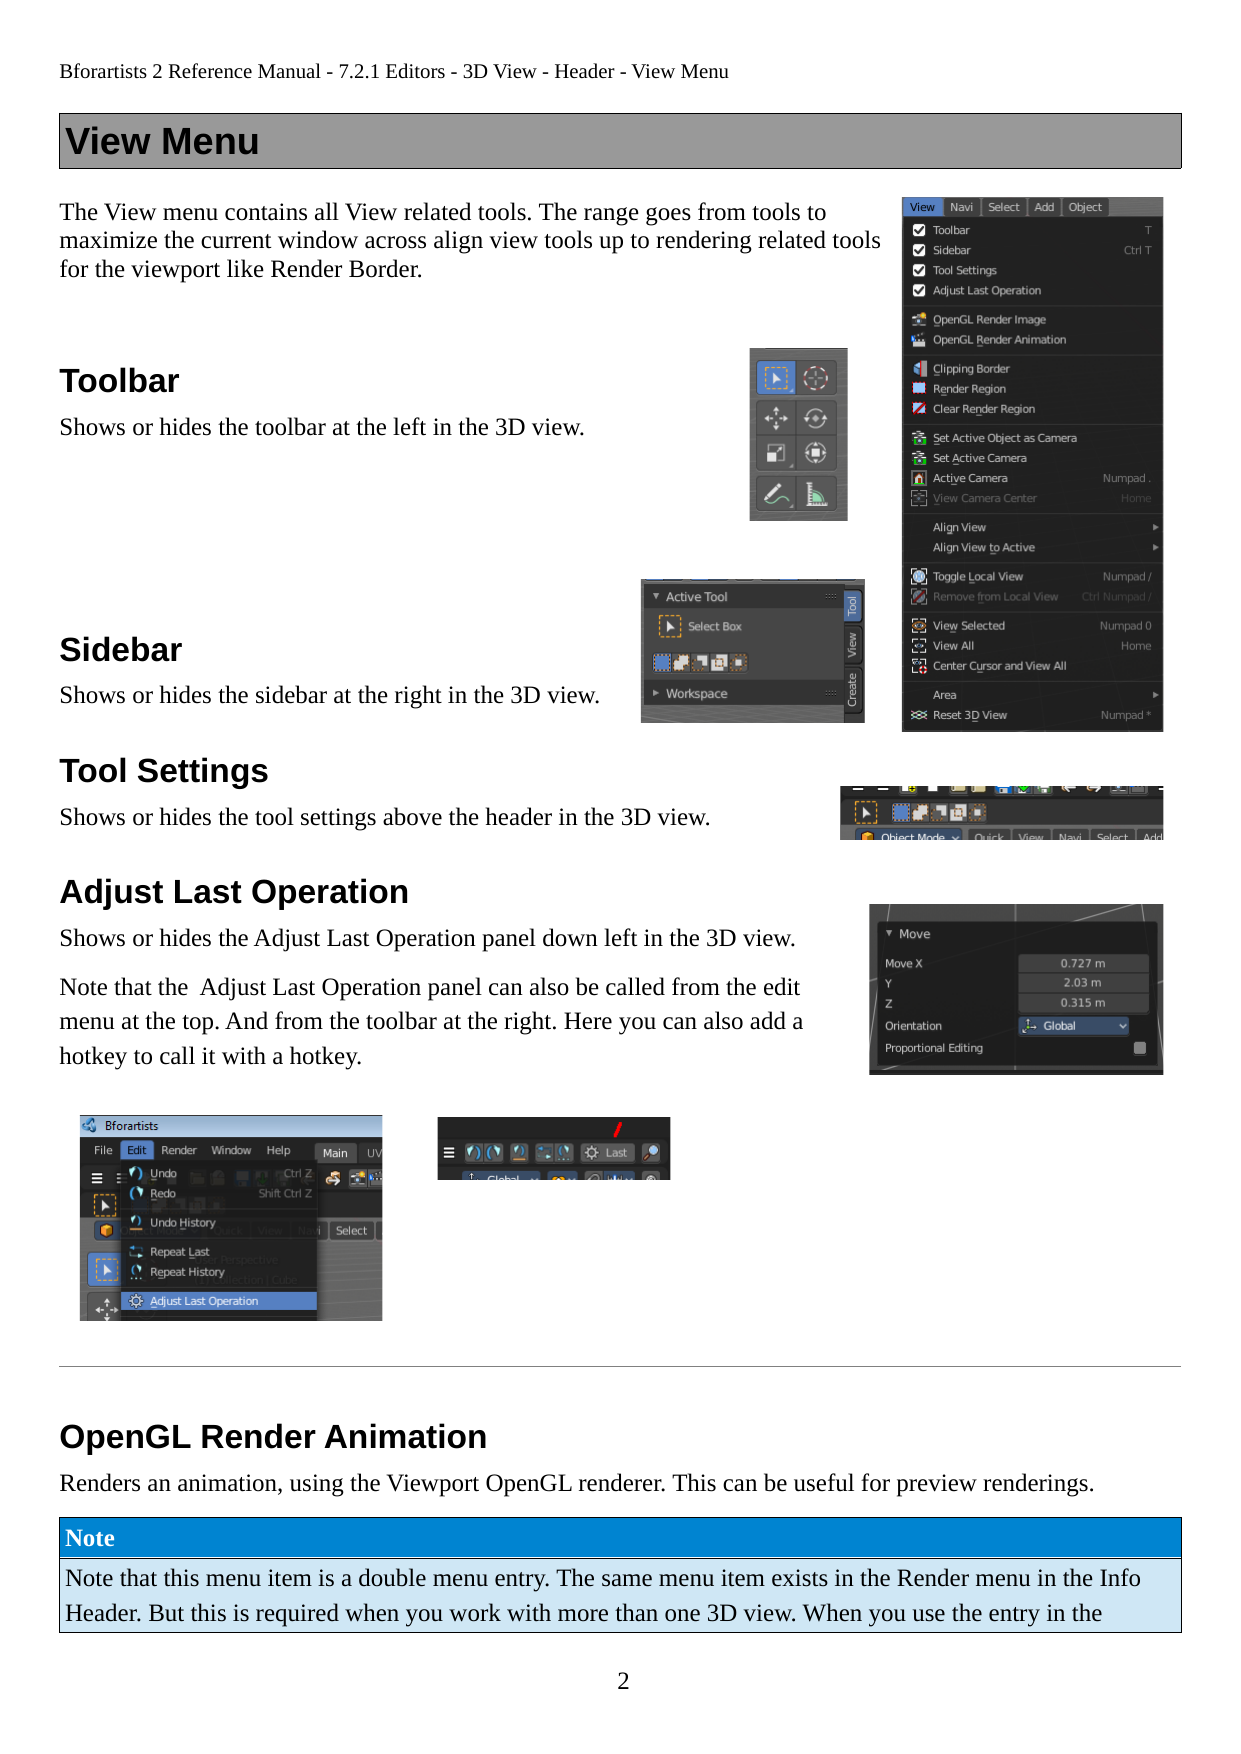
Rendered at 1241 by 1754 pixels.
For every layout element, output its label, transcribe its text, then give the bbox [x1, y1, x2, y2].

text Renders an animation, using the Viewport OpenGL renderer. This can be useful for preview renderings. [59, 1468, 1181, 1497]
subtitle Adjust Last Operation [59, 872, 1181, 910]
text Shows or hides the sidebar at the right in the 3D view. [59, 681, 640, 709]
picture [869, 904, 1164, 1075]
picture [901, 197, 1164, 732]
text Shows or hides the tool settings above the header in the 3D view. [59, 802, 840, 830]
text Shows or hides the toolbar at the left in the 3D view. [59, 412, 749, 441]
table_cell Note that this menu item is a double menu entry. The same menu item exists in the Render menu in the Info Header. But this is required when you work with more than one 3D view. When you use the entry in the [60, 1559, 1181, 1632]
subtitle Tool Settings [59, 751, 1181, 789]
table_header View Menu [60, 114, 1181, 168]
table_header Note [60, 1518, 1181, 1557]
subtitle [1164, 629, 1181, 668]
subtitle [1164, 361, 1181, 400]
subtitle Sidebar [59, 629, 640, 668]
picture [79, 1115, 383, 1321]
text The View menu contains all View related tools. The range goes from tools to maximize the current window across align view tools up to rendering related tools for the viewport like Render Border. [59, 197, 901, 283]
text [848, 412, 901, 441]
text Note that the Adjust Last Operation panel can also be called from the edit menu at the top. And from the toolbar at the right. Here you can also add a hotkey to call it with a hotkey. [59, 972, 869, 1069]
subtitle OpenGL Render Animation [59, 1417, 1181, 1456]
text Shows or hides the Adjust Last Operation panel down left in the 3D view. [59, 923, 869, 951]
picture [840, 786, 1164, 840]
subtitle [865, 629, 901, 668]
picture [640, 579, 865, 723]
picture [749, 348, 848, 521]
subtitle [848, 361, 901, 400]
subtitle Toolbar [59, 361, 749, 400]
picture [437, 1117, 671, 1180]
